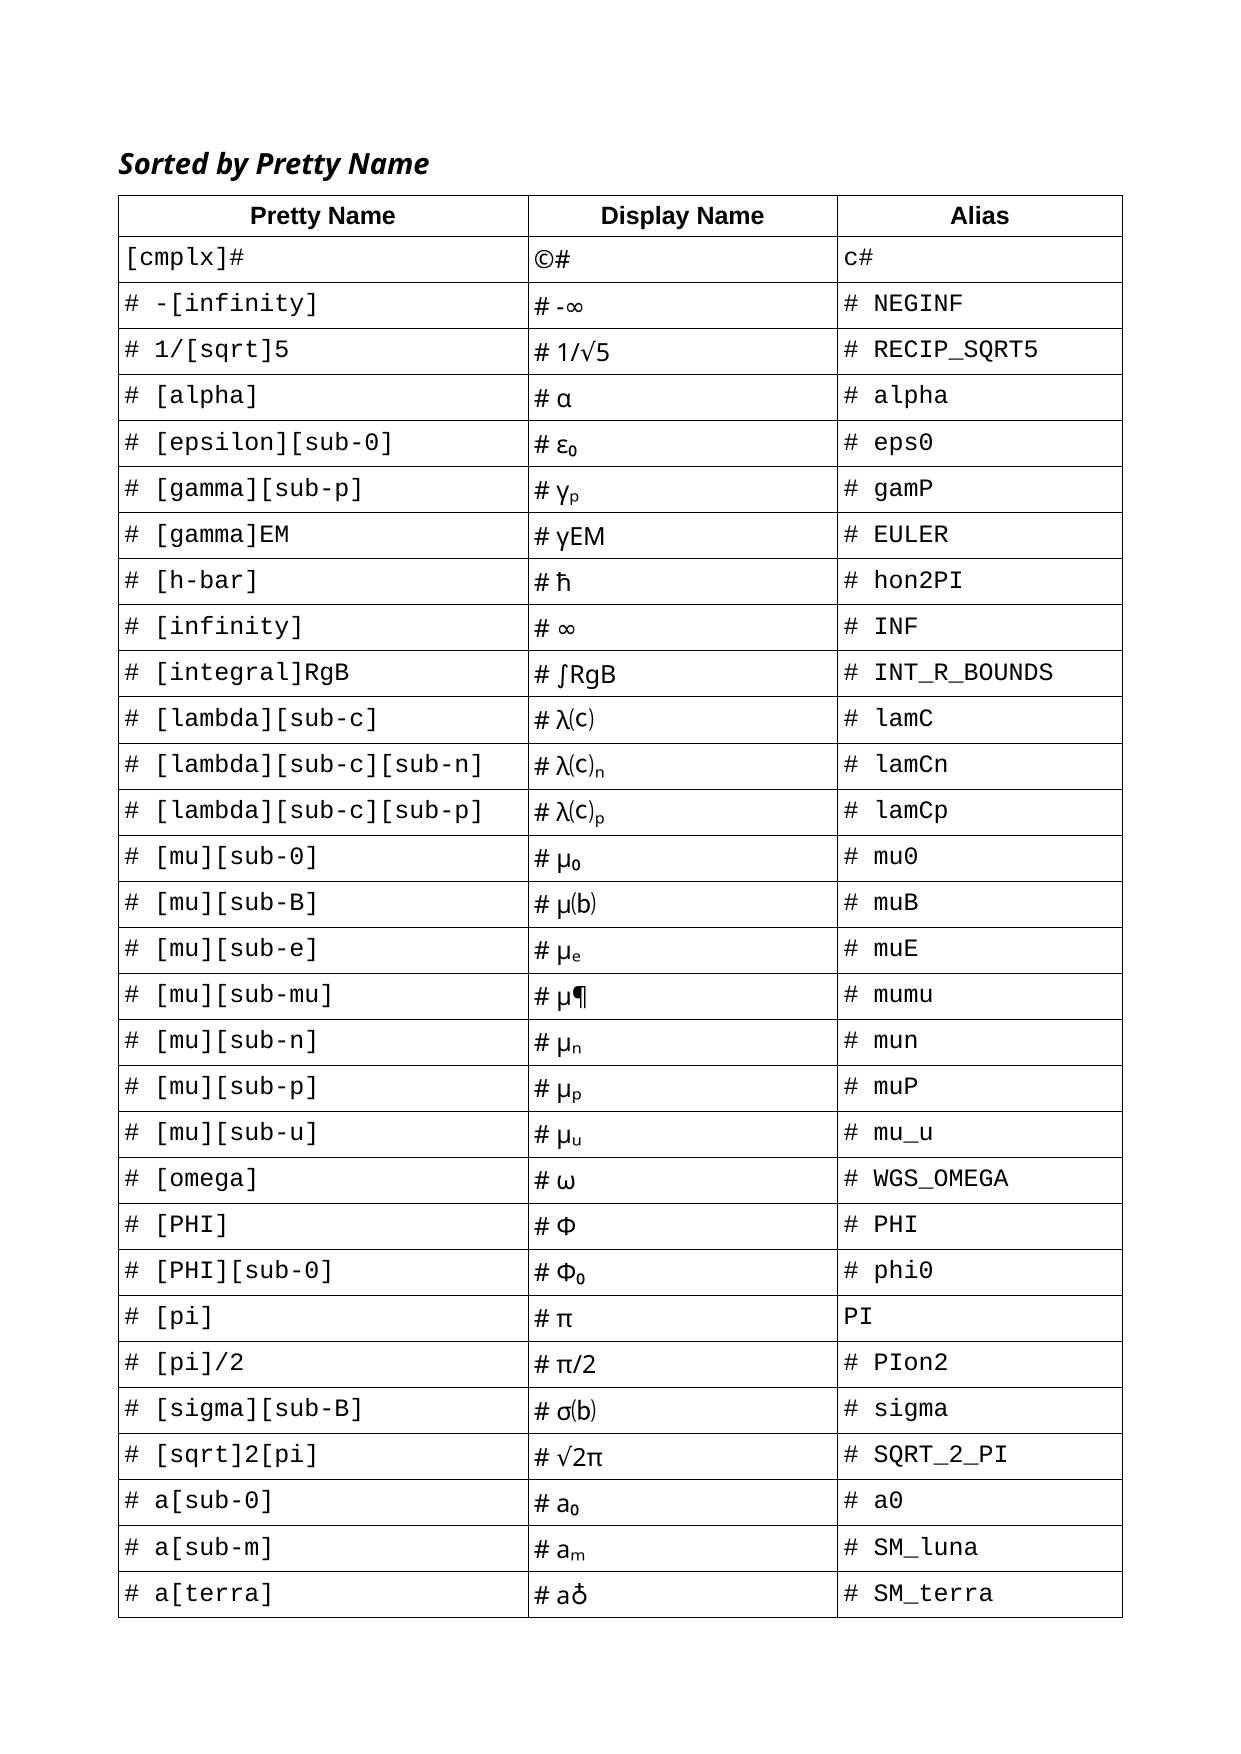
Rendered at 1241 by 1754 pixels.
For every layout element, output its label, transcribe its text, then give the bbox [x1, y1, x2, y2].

table_cell # [mu][sub-mu] [119, 974, 528, 1019]
table_cell # muB [838, 882, 1122, 927]
table_cell # a♁ [529, 1572, 837, 1617]
table_cell # mun [838, 1020, 1122, 1065]
table_cell # -∞ [529, 283, 837, 328]
table_cell # [gamma]EM [119, 513, 528, 558]
table_cell # [PHI][sub-0] [119, 1250, 528, 1295]
table_cell # [gamma][sub-p] [119, 467, 528, 512]
table_cell # [epsilon][sub-0] [119, 421, 528, 466]
table_cell # [mu][sub-u] [119, 1112, 528, 1157]
table_cell # μₚ [529, 1066, 837, 1111]
table_cell # π/2 [529, 1342, 837, 1387]
table_cell # [integral]RgB [119, 651, 528, 696]
table_cell # mu_u [838, 1112, 1122, 1157]
table_cell # μₙ [529, 1020, 837, 1065]
table_cell # muE [838, 928, 1122, 973]
table_cell # γEM [529, 513, 837, 558]
table_cell # [PHI] [119, 1204, 528, 1249]
table_cell # lamCn [838, 744, 1122, 788]
table_cell # [lambda][sub-c][sub-p] [119, 790, 528, 834]
table_cell # gamP [838, 467, 1122, 512]
table_cell # INT_R_BOUNDS [838, 651, 1122, 696]
table_cell # μ₀ [529, 836, 837, 881]
table_cell # [h-bar] [119, 559, 528, 604]
table_cell # μₑ [529, 928, 837, 973]
table_cell # PHI [838, 1204, 1122, 1249]
table_cell # Φ [529, 1204, 837, 1249]
table_cell # phi0 [838, 1250, 1122, 1295]
table_cell # γₚ [529, 467, 837, 512]
table_cell # [pi] [119, 1296, 528, 1341]
table_cell # aₘ [529, 1526, 837, 1571]
table_cell # RECIP_SQRT5 [838, 329, 1122, 374]
table_cell # muP [838, 1066, 1122, 1111]
table_cell c# [838, 237, 1122, 282]
table_cell # [mu][sub-B] [119, 882, 528, 927]
table_cell # [alpha] [119, 375, 528, 420]
table_cell # π [529, 1296, 837, 1341]
table_cell # √2π [529, 1434, 837, 1479]
table_cell # a[terra] [119, 1572, 528, 1617]
table_cell # Φ₀ [529, 1250, 837, 1295]
table_cell # μ¶ [529, 974, 837, 1019]
table_cell # SM_terra [838, 1572, 1122, 1617]
table_cell # -[infinity] [119, 283, 528, 328]
table_cell # INF [838, 605, 1122, 650]
table_cell # [lambda][sub-c][sub-n] [119, 744, 528, 788]
table_cell # alpha [838, 375, 1122, 420]
table_cell # PIon2 [838, 1342, 1122, 1387]
table_cell # sigma [838, 1388, 1122, 1433]
table_cell [cmplx]# [119, 237, 528, 282]
table_cell # ħ [529, 559, 837, 604]
table_cell # 1/[sqrt]5 [119, 329, 528, 374]
table_cell # ∞ [529, 605, 837, 650]
table_cell # eps0 [838, 421, 1122, 466]
table_cell # lamC [838, 697, 1122, 742]
table_cell ©# [529, 237, 837, 282]
table_cell # μᵤ [529, 1112, 837, 1157]
table_cell # SQRT_2_PI [838, 1434, 1122, 1479]
table_cell # NEGINF [838, 283, 1122, 328]
table_cell # ε₀ [529, 421, 837, 466]
table_cell # a[sub-m] [119, 1526, 528, 1571]
table_cell # λ⒞ₙ [529, 744, 837, 788]
table_cell # 1/√5 [529, 329, 837, 374]
table_cell # mumu [838, 974, 1122, 1019]
table_cell # λ⒞ [529, 697, 837, 742]
table_header Pretty Name [119, 196, 528, 236]
table_cell # mu0 [838, 836, 1122, 881]
table_cell # [infinity] [119, 605, 528, 650]
table_cell # a[sub-0] [119, 1480, 528, 1525]
table_cell # α [529, 375, 837, 420]
table_cell # [pi]/2 [119, 1342, 528, 1387]
table_cell # μ⒝ [529, 882, 837, 927]
table_cell # [mu][sub-e] [119, 928, 528, 973]
table_cell # a₀ [529, 1480, 837, 1525]
table_cell # [mu][sub-n] [119, 1020, 528, 1065]
table_cell # [omega] [119, 1158, 528, 1203]
table_cell # SM_luna [838, 1526, 1122, 1571]
table_cell # hon2PI [838, 559, 1122, 604]
table_cell # [mu][sub-p] [119, 1066, 528, 1111]
table_cell # a0 [838, 1480, 1122, 1525]
table_cell # ω [529, 1158, 837, 1203]
table_cell # lamCp [838, 790, 1122, 834]
table_cell PI [838, 1296, 1122, 1341]
table_cell # λ⒞ₚ [529, 790, 837, 834]
table_cell # [lambda][sub-c] [119, 697, 528, 742]
table_cell # [sigma][sub-B] [119, 1388, 528, 1433]
table_header Display Name [529, 196, 837, 236]
table_cell # EULER [838, 513, 1122, 558]
table_cell # [sqrt]2[pi] [119, 1434, 528, 1479]
table_cell # ∫RgB [529, 651, 837, 696]
table_cell # [mu][sub-0] [119, 836, 528, 881]
table_header Alias [838, 196, 1122, 236]
table_cell # σ⒝ [529, 1388, 837, 1433]
subtitle Sorted by Pretty Name [118, 143, 1122, 183]
table_cell # WGS_OMEGA [838, 1158, 1122, 1203]
